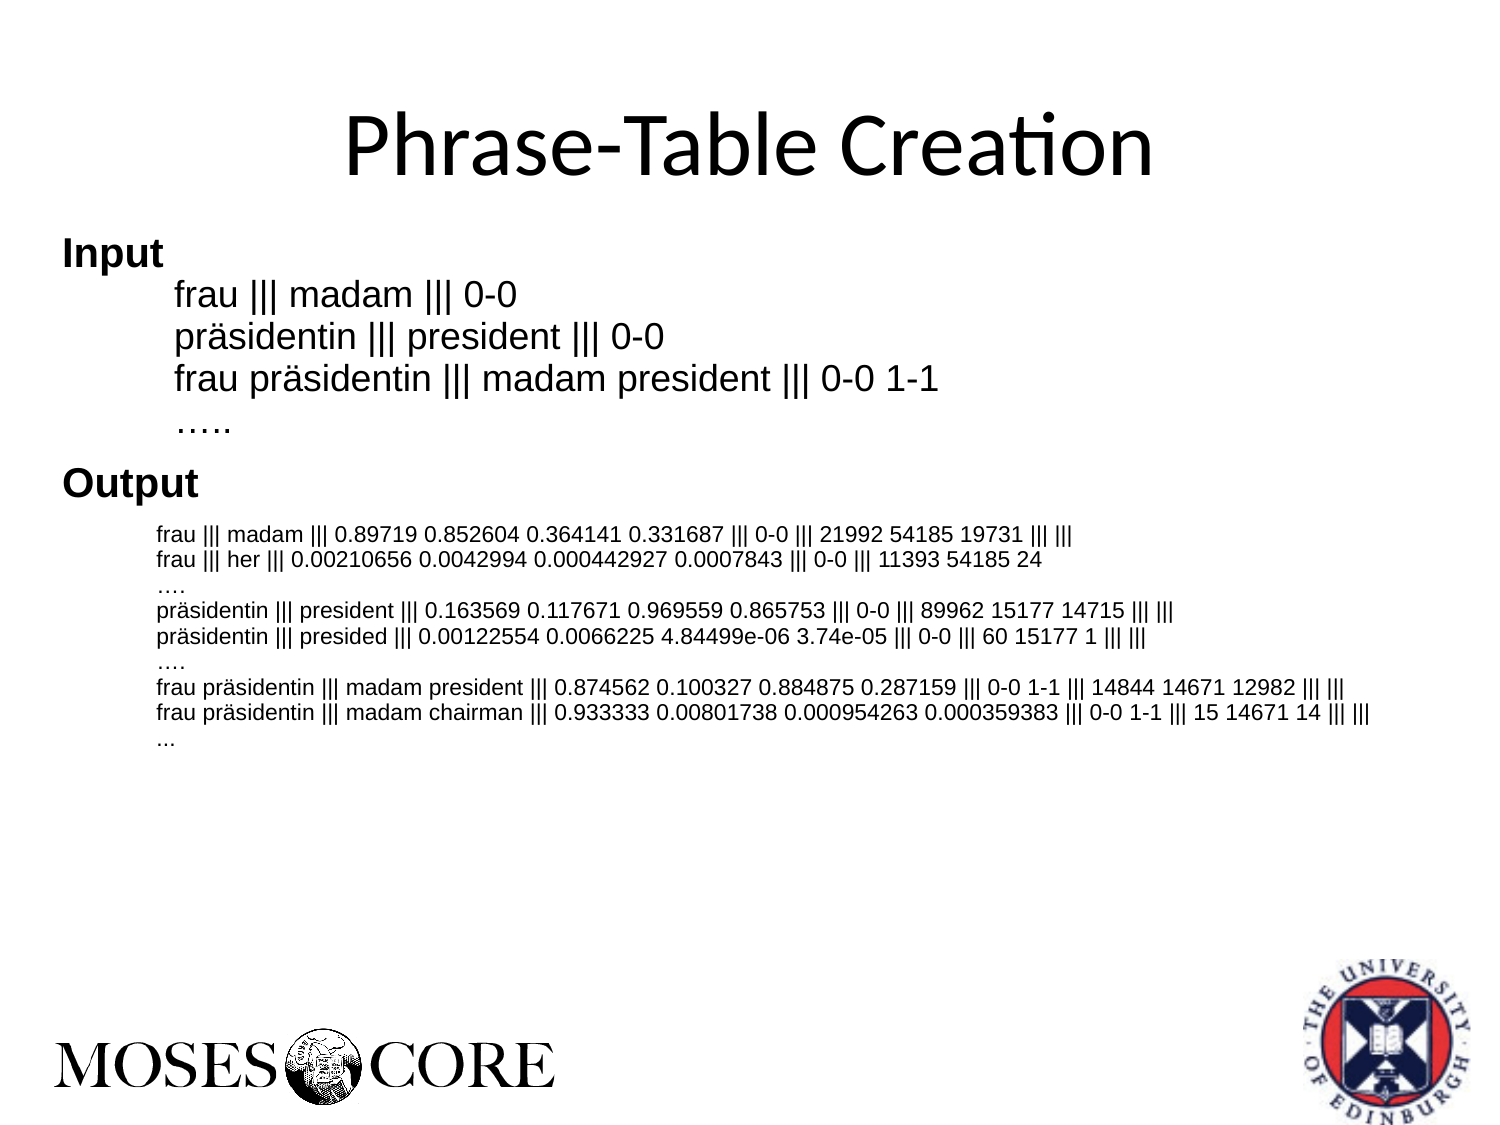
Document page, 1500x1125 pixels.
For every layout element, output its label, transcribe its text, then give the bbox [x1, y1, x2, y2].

title Phrase-Table Creation [75, 45, 1426, 233]
picture [1303, 959, 1475, 1125]
text_box Output [47, 452, 358, 515]
text_box frau ||| madam ||| 0.89719 0.852604 0.364141 0.331687 ||| 0-0 ||| 21992 54185 19731 ||| ||| frau ||| her ||| 0.00210656 0.0042994 0.000442927 0.0007843 ||| 0-0 ||| 11393 54185 24 …. präsidentin ||| president ||| 0.163569 0.117671 0.969559 0.865753 ||| 0-0 ||| 89962 15177 14715 ||| ||| präsidentin ||| presided ||| 0.00122554 0.0066225 4.84499e-06 3.74e-05 ||| 0-0 ||| 60 15177 1 ||| ||| …. frau präsidentin ||| madam president ||| 0.874562 0.100327 0.884875 0.287159 ||| 0-0 1-1 ||| 14844 14671 12982 ||| ||| frau präsidentin ||| madam chairman ||| 0.933333 0.00801738 0.000954263 0.000359383 ||| 0-0 1-1 ||| 15 14671 14 ||| ||| ... [141, 514, 1489, 764]
text_box frau ||| madam ||| 0-0 präsidentin ||| president ||| 0-0 frau präsidentin ||| madam president ||| 0-0 1-1 ….. [159, 265, 1046, 449]
picture [53, 1025, 555, 1108]
text_box Input [47, 221, 358, 284]
